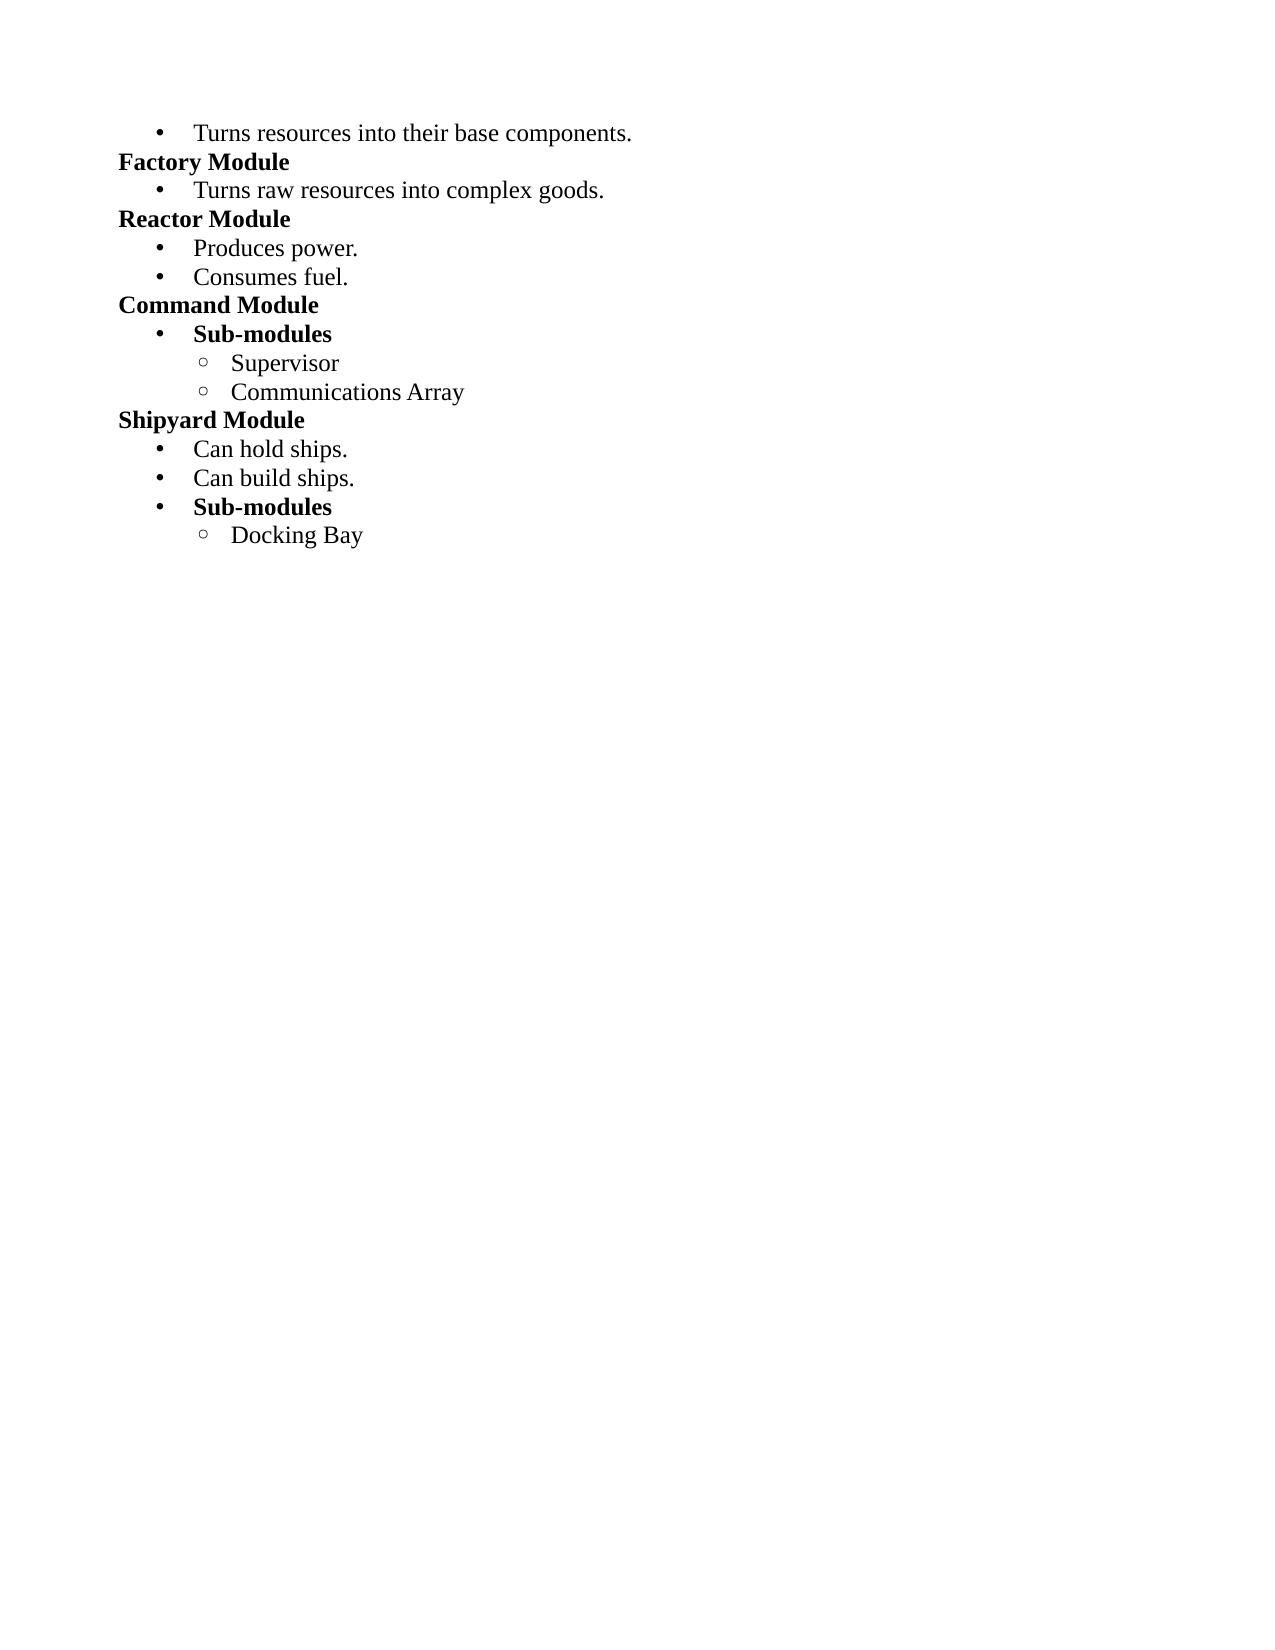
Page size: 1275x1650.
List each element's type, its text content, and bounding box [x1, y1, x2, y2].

list Supervisor [193, 348, 1157, 377]
list Turns resources into their base components. [156, 118, 1157, 147]
list Docking Bay [193, 521, 1157, 549]
list Produces power. [156, 233, 1157, 262]
list Sub-modules [156, 319, 1157, 348]
list Turns raw resources into complex goods. [156, 176, 1157, 204]
text Factory Module [118, 147, 1157, 176]
text Reactor Module [118, 204, 1157, 233]
list Sub-modules [156, 492, 1157, 521]
list Consumes fuel. [156, 262, 1157, 291]
text Shipyard Module [118, 406, 1157, 434]
list Communications Array [193, 377, 1157, 406]
text Command Module [118, 291, 1157, 319]
list Can build ships. [156, 463, 1157, 492]
list Can hold ships. [156, 434, 1157, 463]
